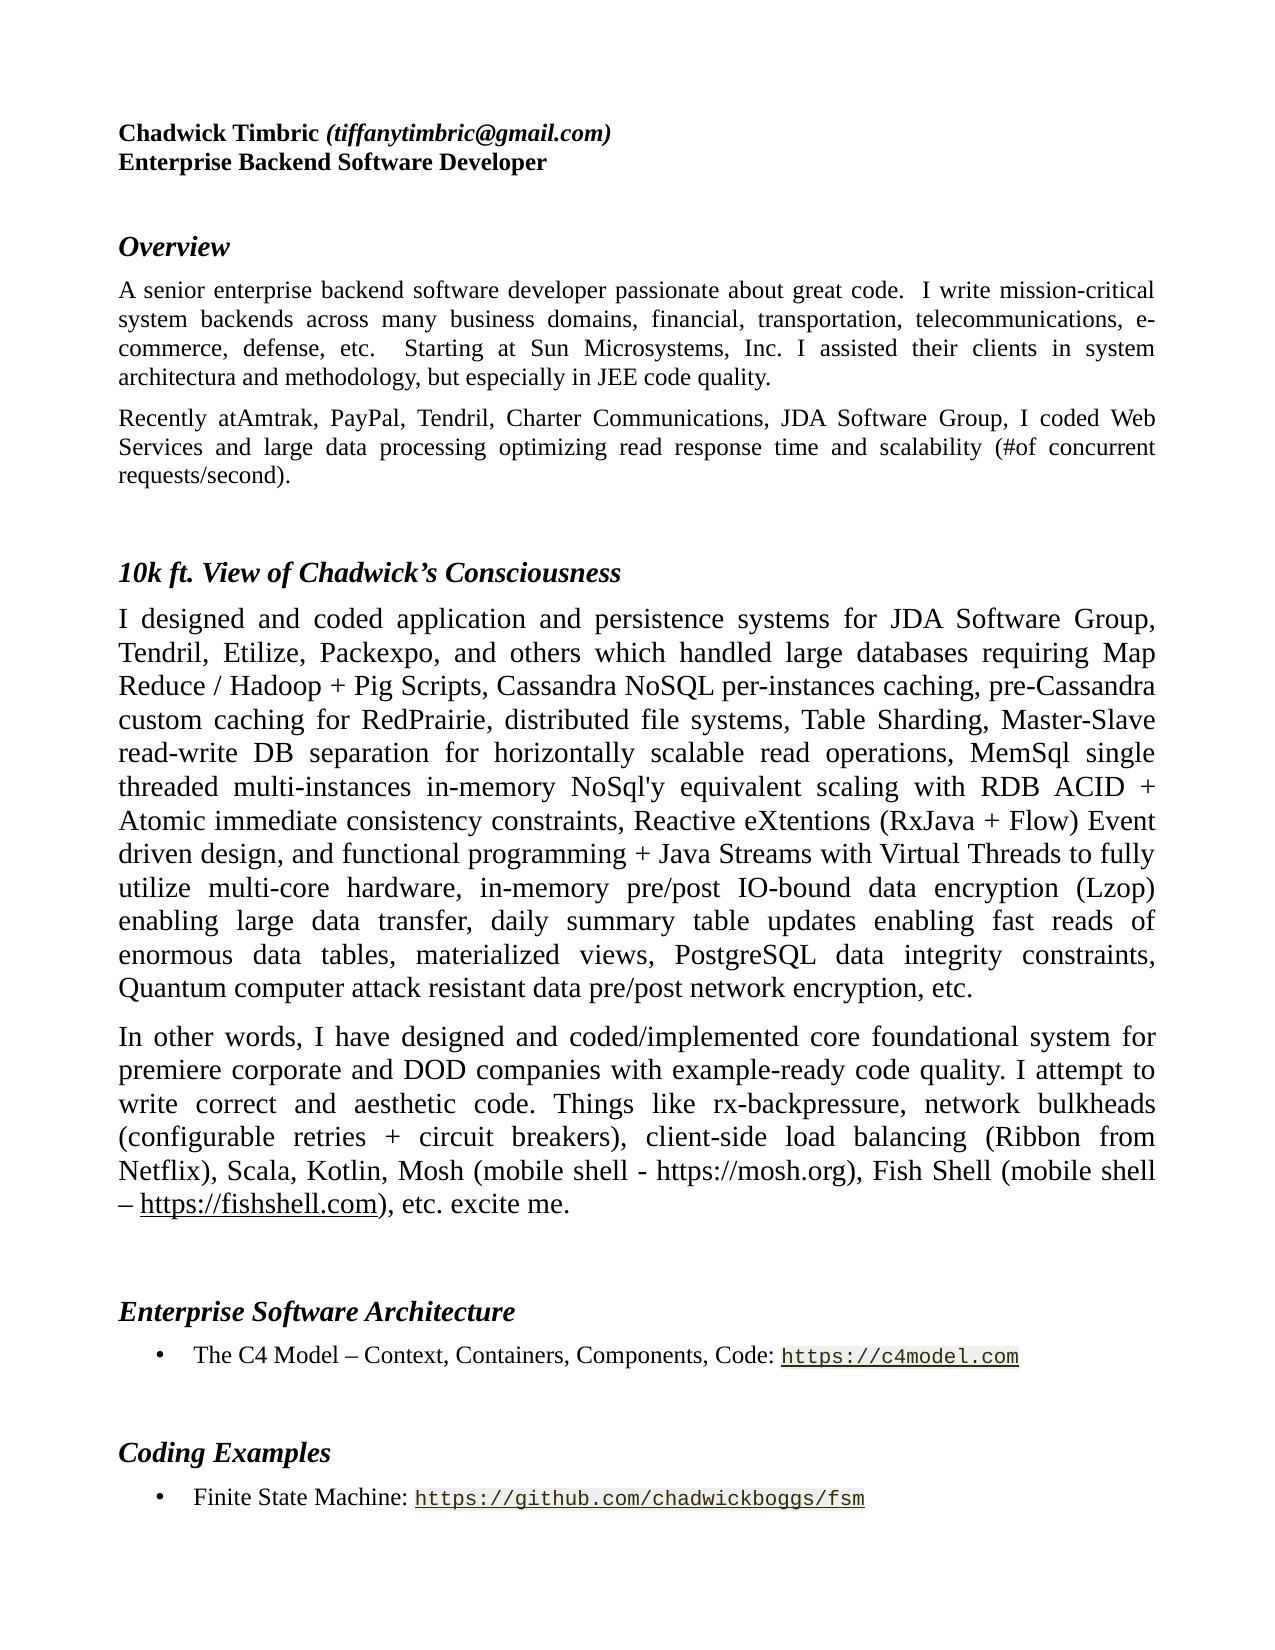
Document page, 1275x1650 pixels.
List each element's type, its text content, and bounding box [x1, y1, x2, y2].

text In other words, I have designed and coded/implemented core foundational system for premiere corporate and DOD companies with example-ready code quality. I attempt to write correct and aesthetic code. Things like rx-backpressure, network bulkheads (configurable retries + circuit breakers), client-side load balancing (Ribbon from Netflix), Scala, Kotlin, Mosh (mobile shell - https://mosh.org), Fish Shell (mobile shell – https://fishshell.com), etc. excite me. [118, 1019, 1157, 1220]
subtitle Overview [118, 229, 1157, 263]
list Finite State Machine: https://github.com/chadwickboggs/fsm [156, 1482, 1157, 1511]
subtitle Chadwick Timbric (tiffanytimbric@gmail.com) [118, 118, 1157, 147]
list The C4 Model – Context, Containers, Components, Code: https://c4model.com [156, 1340, 1157, 1369]
text A senior enterprise backend software developer passionate about great code. I write mission-critical system backends across many business domains, financial, transportation, telecommunications, e-commerce, defense, etc. Starting at Sun Microsystems, Inc. I assisted their clients in system architectura and methodology, but especially in JEE code quality. [118, 275, 1157, 390]
text I designed and coded application and persistence systems for JDA Software Group, Tendril, Etilize, Packexpo, and others which handled large databases requiring Map Reduce / Hadoop + Pig Scripts, Cassandra NoSQL per-instances caching, pre-Cassandra custom caching for RedPrairie, distributed file systems, Table Sharding, Master-Slave read-write DB separation for horizontally scalable read operations, MemSql single threaded multi-instances in-memory NoSql'y equivalent scaling with RDB ACID + Atomic immediate consistency constraints, Reactive eXtentions (RxJava + Flow) Event driven design, and functional programming + Java Streams with Virtual Threads to fully utilize multi-core hardware, in-memory pre/post IO-bound data encryption (Lzop) enabling large data transfer, daily summary table updates enabling fast reads of enormous data tables, materialized views, PostgreSQL data integrity constraints, Quantum computer attack resistant data pre/post network encryption, etc. [118, 601, 1157, 1004]
text Recently atAmtrak, PayPal, Tendril, Charter Communications, JDA Software Group, I coded Web Services and large data processing optimizing read response time and scalability (#of concurrent requests/second). [118, 403, 1157, 489]
subtitle Enterprise Backend Software Developer [118, 147, 1157, 176]
subtitle Enterprise Software Architecture [118, 1294, 1157, 1327]
subtitle 10k ft. View of Chadwick’s Consciousness [118, 555, 1157, 589]
subtitle Coding Examples [118, 1436, 1157, 1469]
